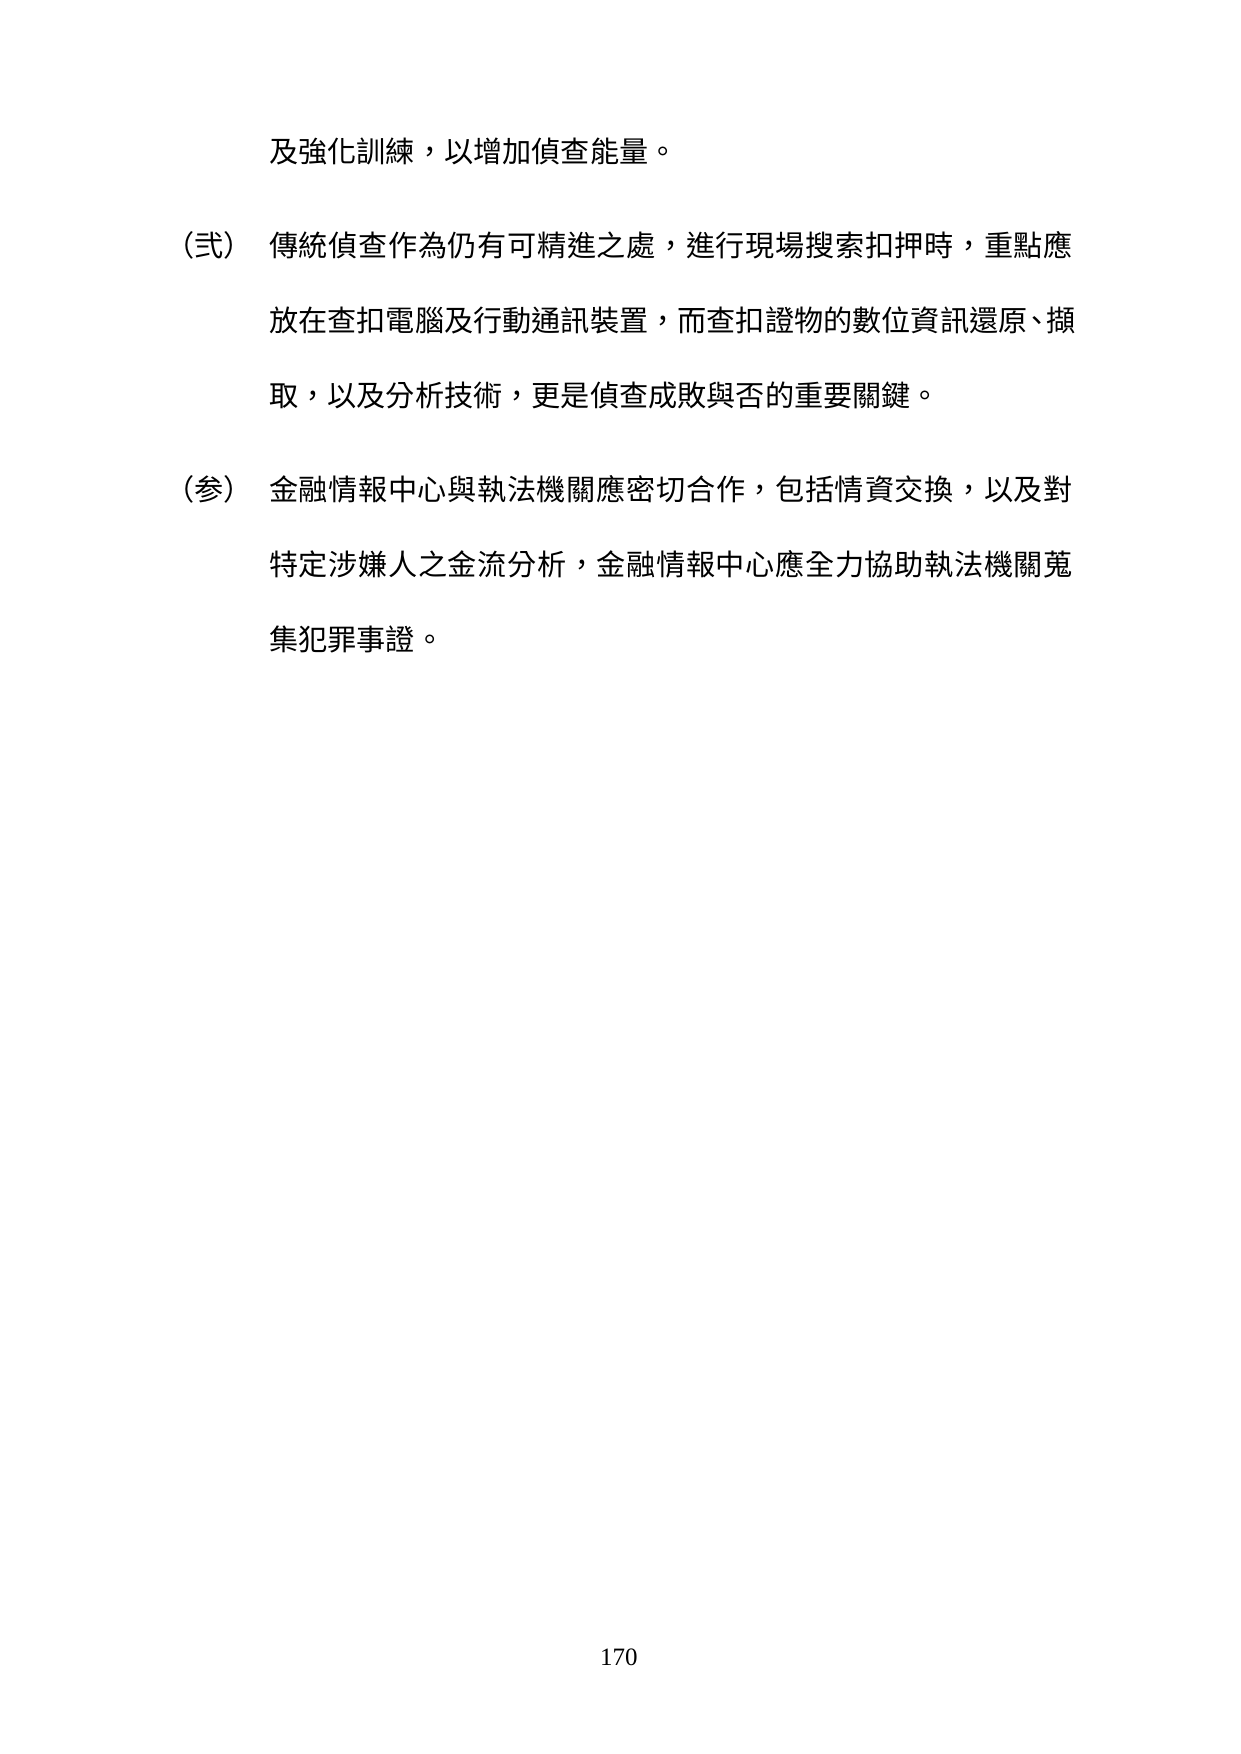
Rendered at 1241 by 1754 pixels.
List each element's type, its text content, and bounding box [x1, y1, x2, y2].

list 金融情報中心與執法機關應密切合作，包括情資交換，以及對特定涉嫌人之金流分析，金融情報中心應全力協助執法機關蒐集犯罪事證。 [165, 450, 1075, 675]
list 傳統偵查作為仍有可精進之處，進行現場搜索扣押時，重點應放在查扣電腦及行動通訊裝置，而查扣證物的數位資訊還原、擷取，以及分析技術，更是偵查成敗與否的重要關鍵。 [165, 206, 1075, 431]
list 及強化訓練，以增加偵查能量。 [165, 112, 1075, 187]
